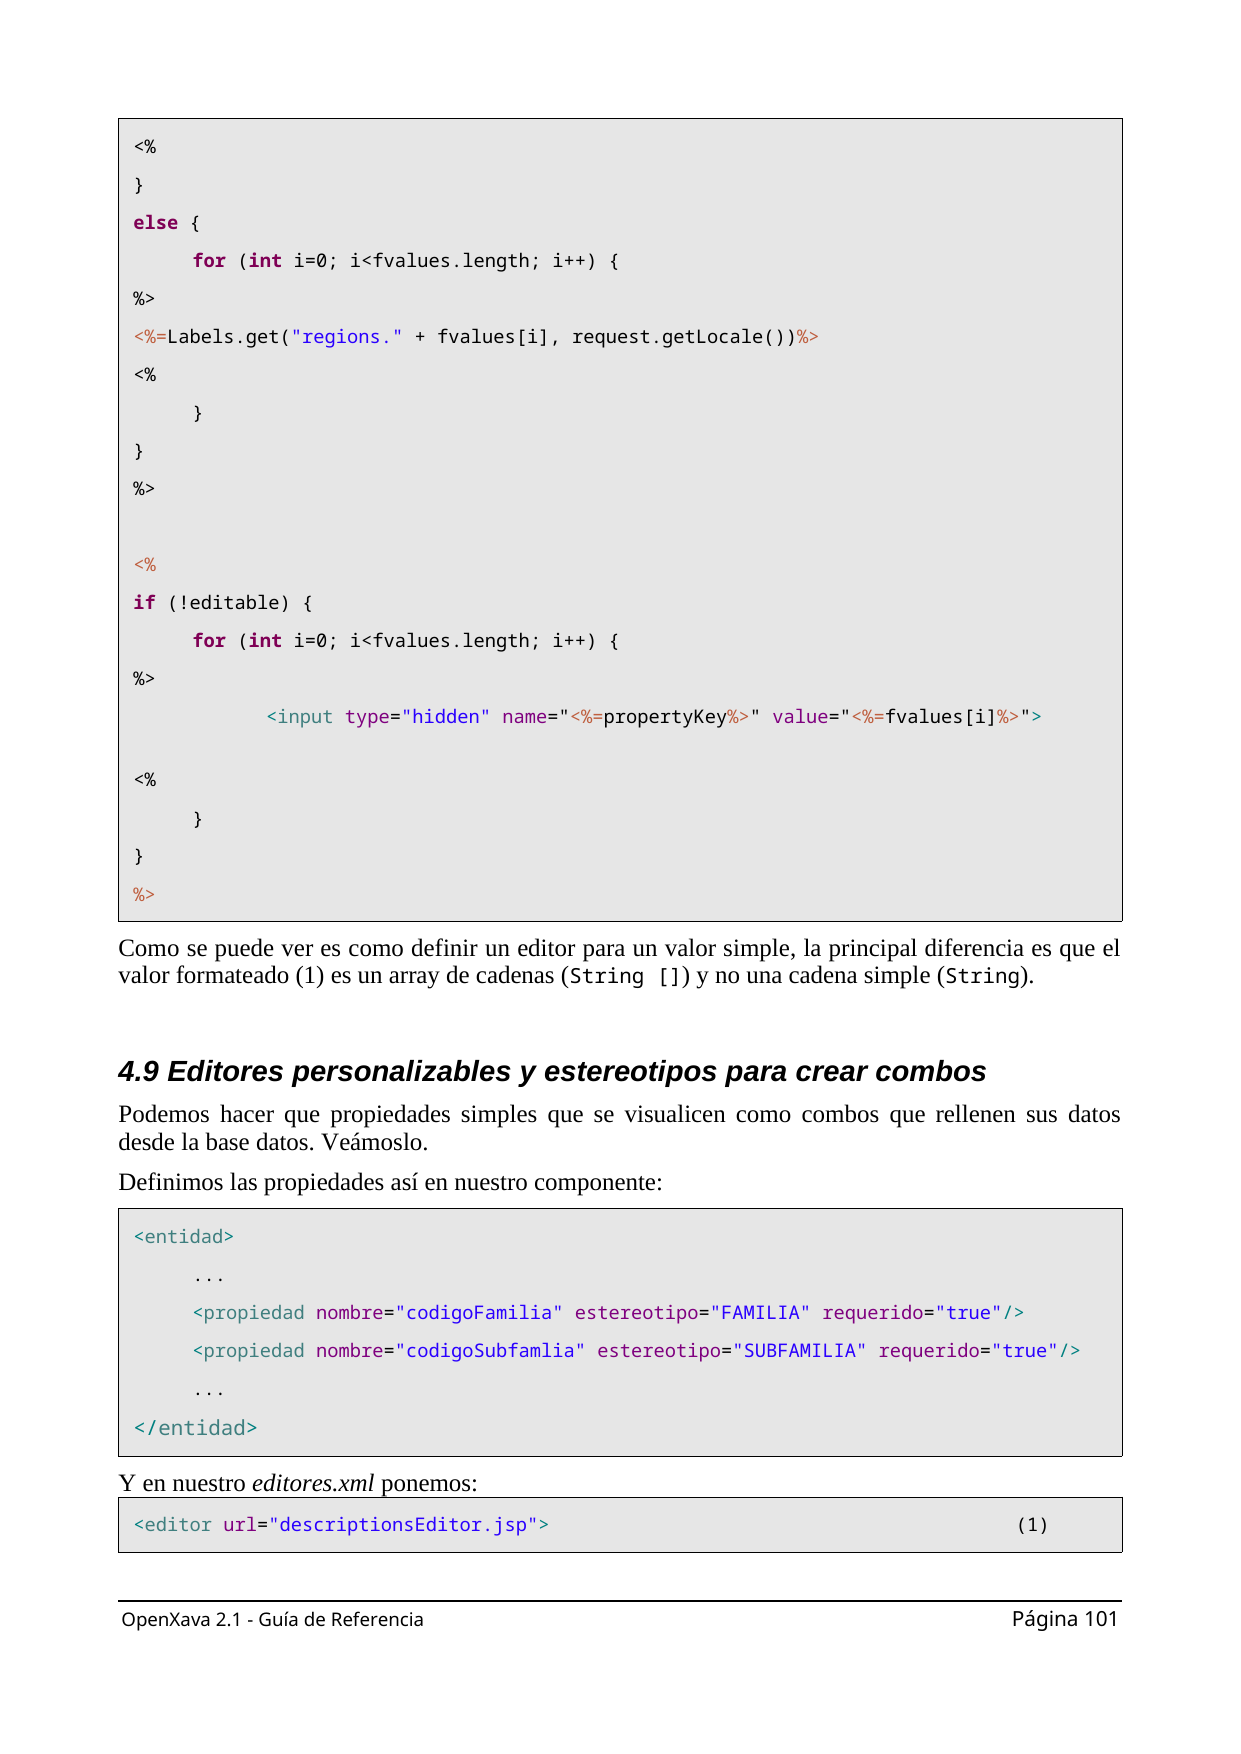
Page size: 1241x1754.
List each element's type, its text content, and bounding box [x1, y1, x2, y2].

text } [119, 384, 1122, 422]
text <% [119, 346, 1122, 384]
text <% [119, 752, 1122, 790]
text else { [119, 194, 1122, 232]
text %> [119, 866, 1122, 921]
text for (int i=0; i<fvalues.length; i++) { [119, 232, 1122, 270]
text <% [119, 536, 1122, 574]
text <editor url="descriptionsEditor.jsp"> (1) [119, 1498, 1122, 1552]
text <% [119, 119, 1122, 156]
text Como se puede ver es como definir un editor para un valor simple, la principal diferencia es que el valor formateado (1) es un array de cadenas (String []) y no una cadena simple (String). [118, 934, 1122, 990]
text } [119, 422, 1122, 460]
text } [119, 156, 1122, 194]
text ... [119, 1360, 1122, 1398]
text <entidad> [119, 1209, 1122, 1246]
text } [119, 828, 1122, 866]
text %> [119, 650, 1122, 688]
text </entidad> [119, 1398, 1122, 1456]
text <input type="hidden" name="<%=propertyKey%>" value="<%=fvalues[i]%>"> [119, 688, 1122, 752]
text %> [119, 460, 1122, 498]
text %> [119, 270, 1122, 308]
text Podemos hacer que propiedades simples que se visualicen como combos que rellenen sus datos desde la base datos. Veámoslo. [118, 1100, 1122, 1156]
text ... [119, 1246, 1122, 1284]
text <propiedad nombre="codigoSubfamlia" estereotipo="SUBFAMILIA" requerido="true"/> [119, 1322, 1122, 1360]
text } [119, 790, 1122, 828]
text <%=Labels.get("regions." + fvalues[i], request.getLocale())%> [119, 308, 1122, 346]
text for (int i=0; i<fvalues.length; i++) { [119, 612, 1122, 650]
text if (!editable) { [119, 574, 1122, 612]
subtitle Editores personalizables y estereotipos para crear combos [118, 1055, 1122, 1088]
text <propiedad nombre="codigoFamilia" estereotipo="FAMILIA" requerido="true"/> [119, 1284, 1122, 1322]
text Definimos las propiedades así en nuestro componente: [118, 1168, 1122, 1196]
text Y en nuestro editores.xml ponemos: [118, 1469, 1122, 1497]
